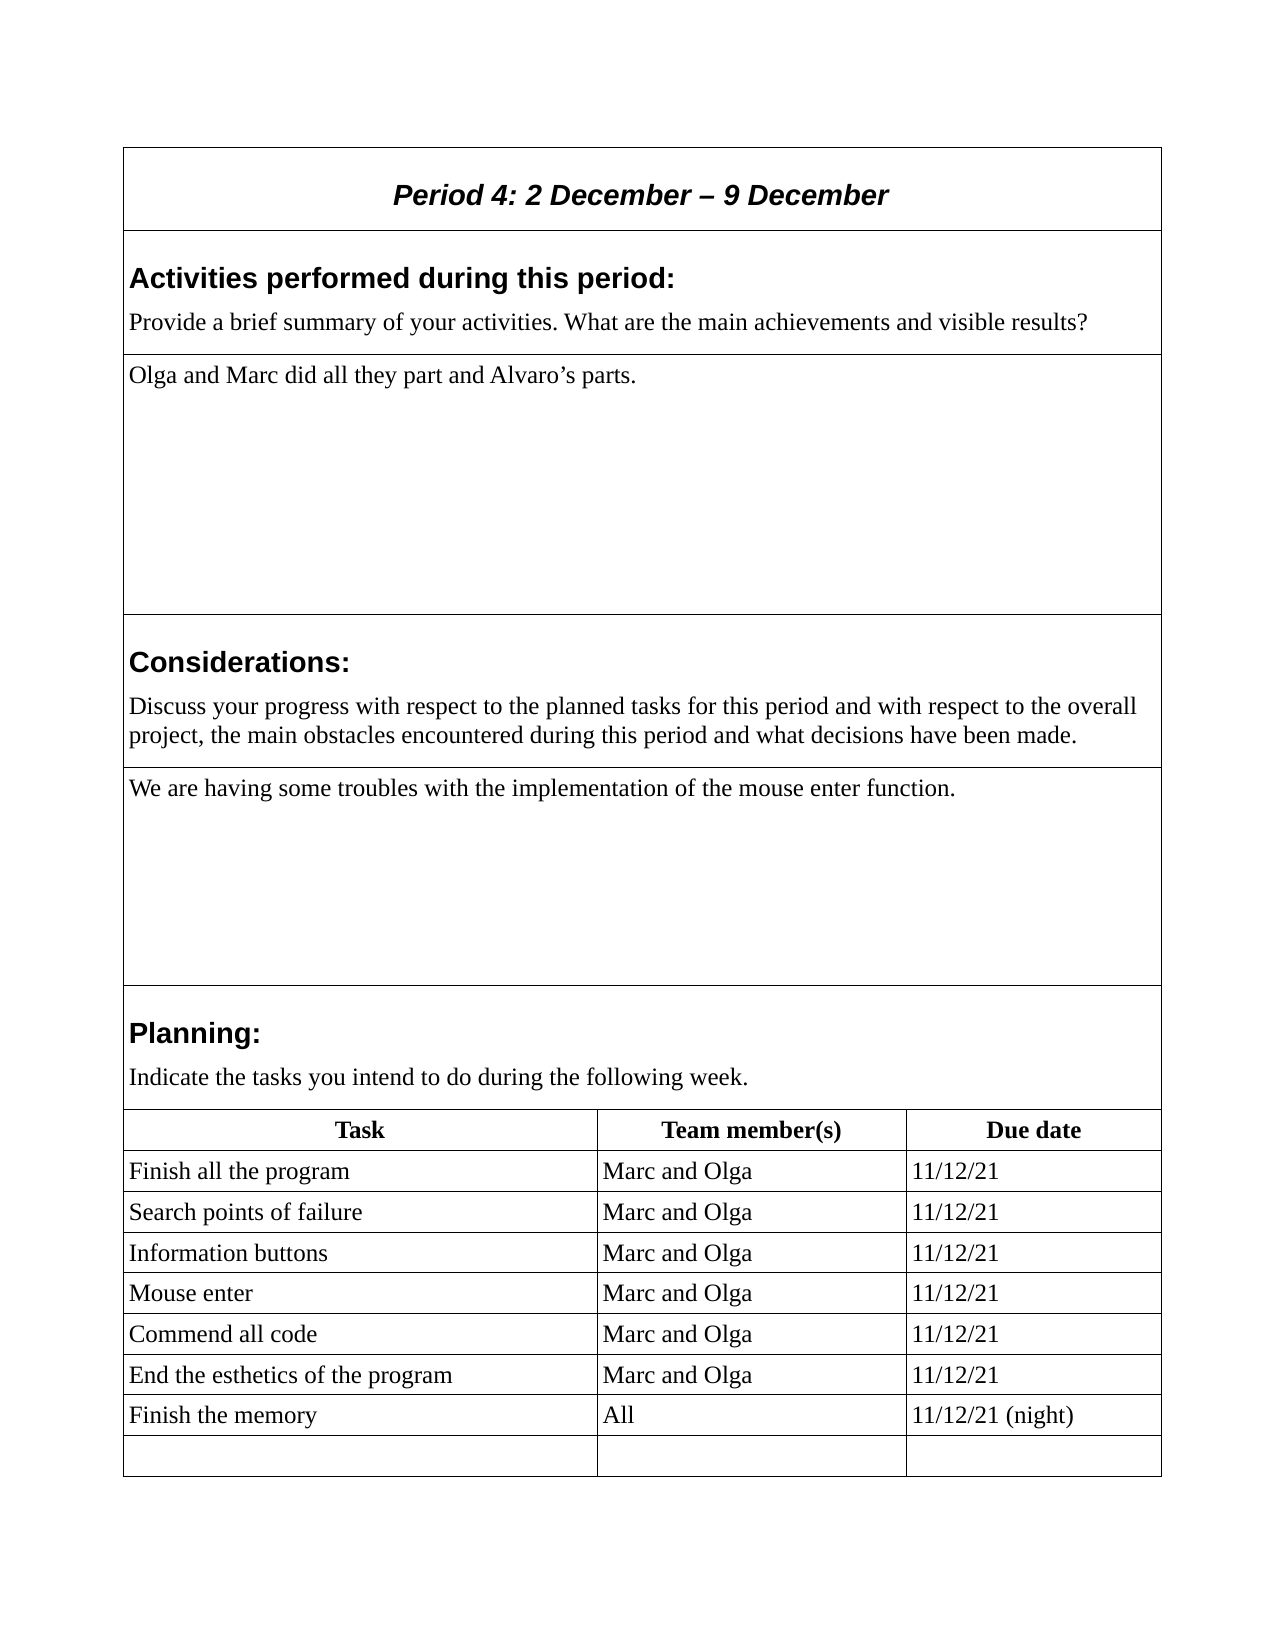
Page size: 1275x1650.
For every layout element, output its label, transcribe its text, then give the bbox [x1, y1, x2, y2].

table_cell Considerations: Discuss your progress with respect to the planned tasks for this period and with respect to the overall project, the main obstacles encountered during this period and what decisions have been made. [124, 615, 1161, 767]
table_cell Due date [907, 1110, 1161, 1150]
table_cell Olga and Marc did all they part and Alvaro’s parts. [124, 355, 1161, 614]
table_cell Marc and Olga [598, 1273, 906, 1313]
table_cell Marc and Olga [598, 1233, 906, 1272]
table_cell 11/12/21 (night) [907, 1395, 1161, 1435]
table_cell Finish the memory [124, 1395, 597, 1435]
table_cell 11/12/21 [907, 1192, 1161, 1231]
table_cell Planning: Indicate the tasks you intend to do during the following week. [124, 986, 1161, 1109]
table_cell Marc and Olga [598, 1151, 906, 1191]
table_cell 11/12/21 [907, 1233, 1161, 1272]
table_cell 11/12/21 [907, 1314, 1161, 1353]
table_cell Commend all code [124, 1314, 597, 1353]
table_cell Marc and Olga [598, 1355, 906, 1394]
table_cell All [598, 1395, 906, 1435]
table_cell Marc and Olga [598, 1192, 906, 1231]
table_header Period 4: 2 December – 9 December [124, 148, 1161, 230]
table_cell 11/12/21 [907, 1151, 1161, 1191]
table_cell [598, 1436, 906, 1476]
table_cell 11/12/21 [907, 1355, 1161, 1394]
table_cell [907, 1436, 1161, 1476]
table_cell Team member(s) [598, 1110, 906, 1150]
table_cell Mouse enter [124, 1273, 597, 1313]
table_cell We are having some troubles with the implementation of the mouse enter function. [124, 768, 1161, 985]
table_cell Finish all the program [124, 1151, 597, 1191]
table_cell Information buttons [124, 1233, 597, 1272]
table_cell Marc and Olga [598, 1314, 906, 1353]
table_cell [124, 1436, 597, 1476]
table_cell Activities performed during this period: Provide a brief summary of your activities. What are the main achievements and visible results? [124, 231, 1161, 354]
table_cell End the esthetics of the program [124, 1355, 597, 1394]
table_cell Search points of failure [124, 1192, 597, 1231]
table_cell 11/12/21 [907, 1273, 1161, 1313]
table_cell Task [124, 1110, 597, 1150]
